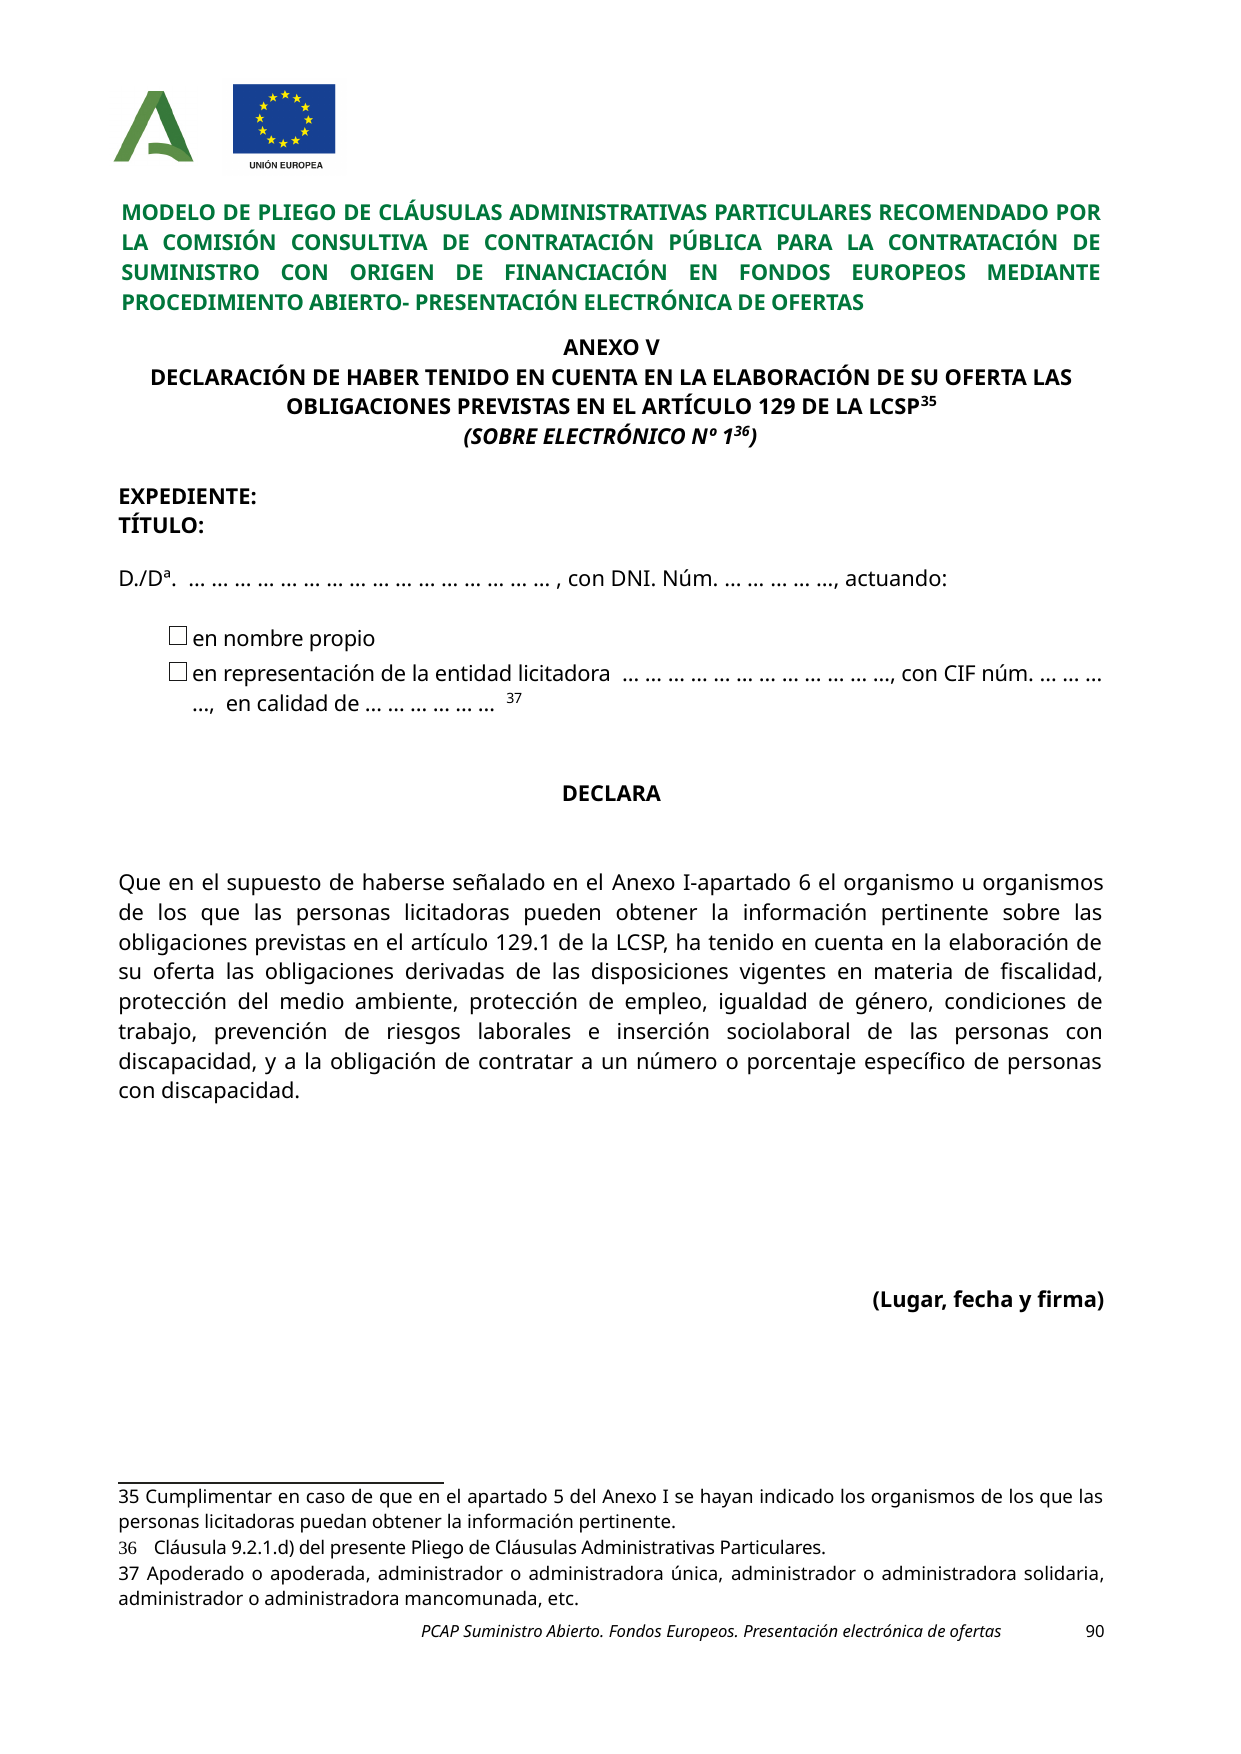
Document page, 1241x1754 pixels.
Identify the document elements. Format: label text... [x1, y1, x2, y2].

text DECLARA [118, 778, 1104, 807]
text Que en el supuesto de haberse señalado en el Anexo I-apartado 6 el organismo u organismos de los que las personas licitadoras pueden obtener la información pertinente sobre las obligaciones previstas en el artículo 129.1 de la LCSP, ha tenido en cuenta en la elaboración de su oferta las obligaciones derivadas de las disposiciones vigentes en materia de fiscalidad, protección del medio ambiente, protección de empleo, igualdad de género, condiciones de trabajo, prevención de riesgos laborales e inserción sociolaboral de las personas con discapacidad, y a la obligación de contratar a un número o porcentaje específico de personas con discapacidad. [118, 867, 1104, 1105]
text (Lugar, fecha y firma) [118, 1284, 1104, 1314]
picture [221, 78, 347, 176]
text Apoderado o apoderada, administrador o administradora única, administrador o administradora solidaria, administrador o administradora mancomunada, etc. [118, 1560, 1104, 1611]
text (SOBRE ELECTRÓNICO Nº 1) [118, 421, 1104, 451]
text Cláusula 9.2.1.d) del presente Pliego de Cláusulas Administrativas Particulares. [118, 1534, 1104, 1560]
text DECLARACIÓN DE HABER TENIDO EN CUENTA EN LA ELABORACIÓN DE SU OFERTA LAS OBLIGACIONES PREVISTAS EN EL ARTÍCULO 129 DE LA LCSP [118, 362, 1104, 421]
text en representación de la entidad licitadora … … … … … … … … … … … …, con CIF núm. … … … …, en calidad de … … … … … … [192, 658, 1104, 718]
text EXPEDIENTE: [118, 481, 1104, 511]
text MODELO DE PLIEGO DE CLÁUSULAS ADMINISTRATIVAS PARTICULARES RECOMENDADO POR LA COMISIÓN CONSULTIVA DE CONTRATACIÓN PÚBLICA PARA LA CONTRATACIÓN DE SUMINISTRO CON ORIGEN DE FINANCIACIÓN EN FONDOS EUROPEOS MEDIANTE PROCEDIMIENTO ABIERTO- PRESENTACIÓN ELECTRÓNICA DE OFERTAS [118, 194, 1104, 319]
text en nombre propio [192, 623, 1104, 652]
text D./Dª. … … … … … … … … … … … … … … … … , con DNI. Núm. … … … … …, actuando: [118, 563, 1104, 593]
text TÍTULO: [118, 511, 1104, 540]
picture [109, 86, 198, 166]
text Cumplimentar en caso de que en el apartado 5 del Anexo I se hayan indicado los organismos de los que las personas licitadoras puedan obtener la información pertinente. [118, 1483, 1104, 1534]
text ANEXO V [118, 332, 1104, 362]
